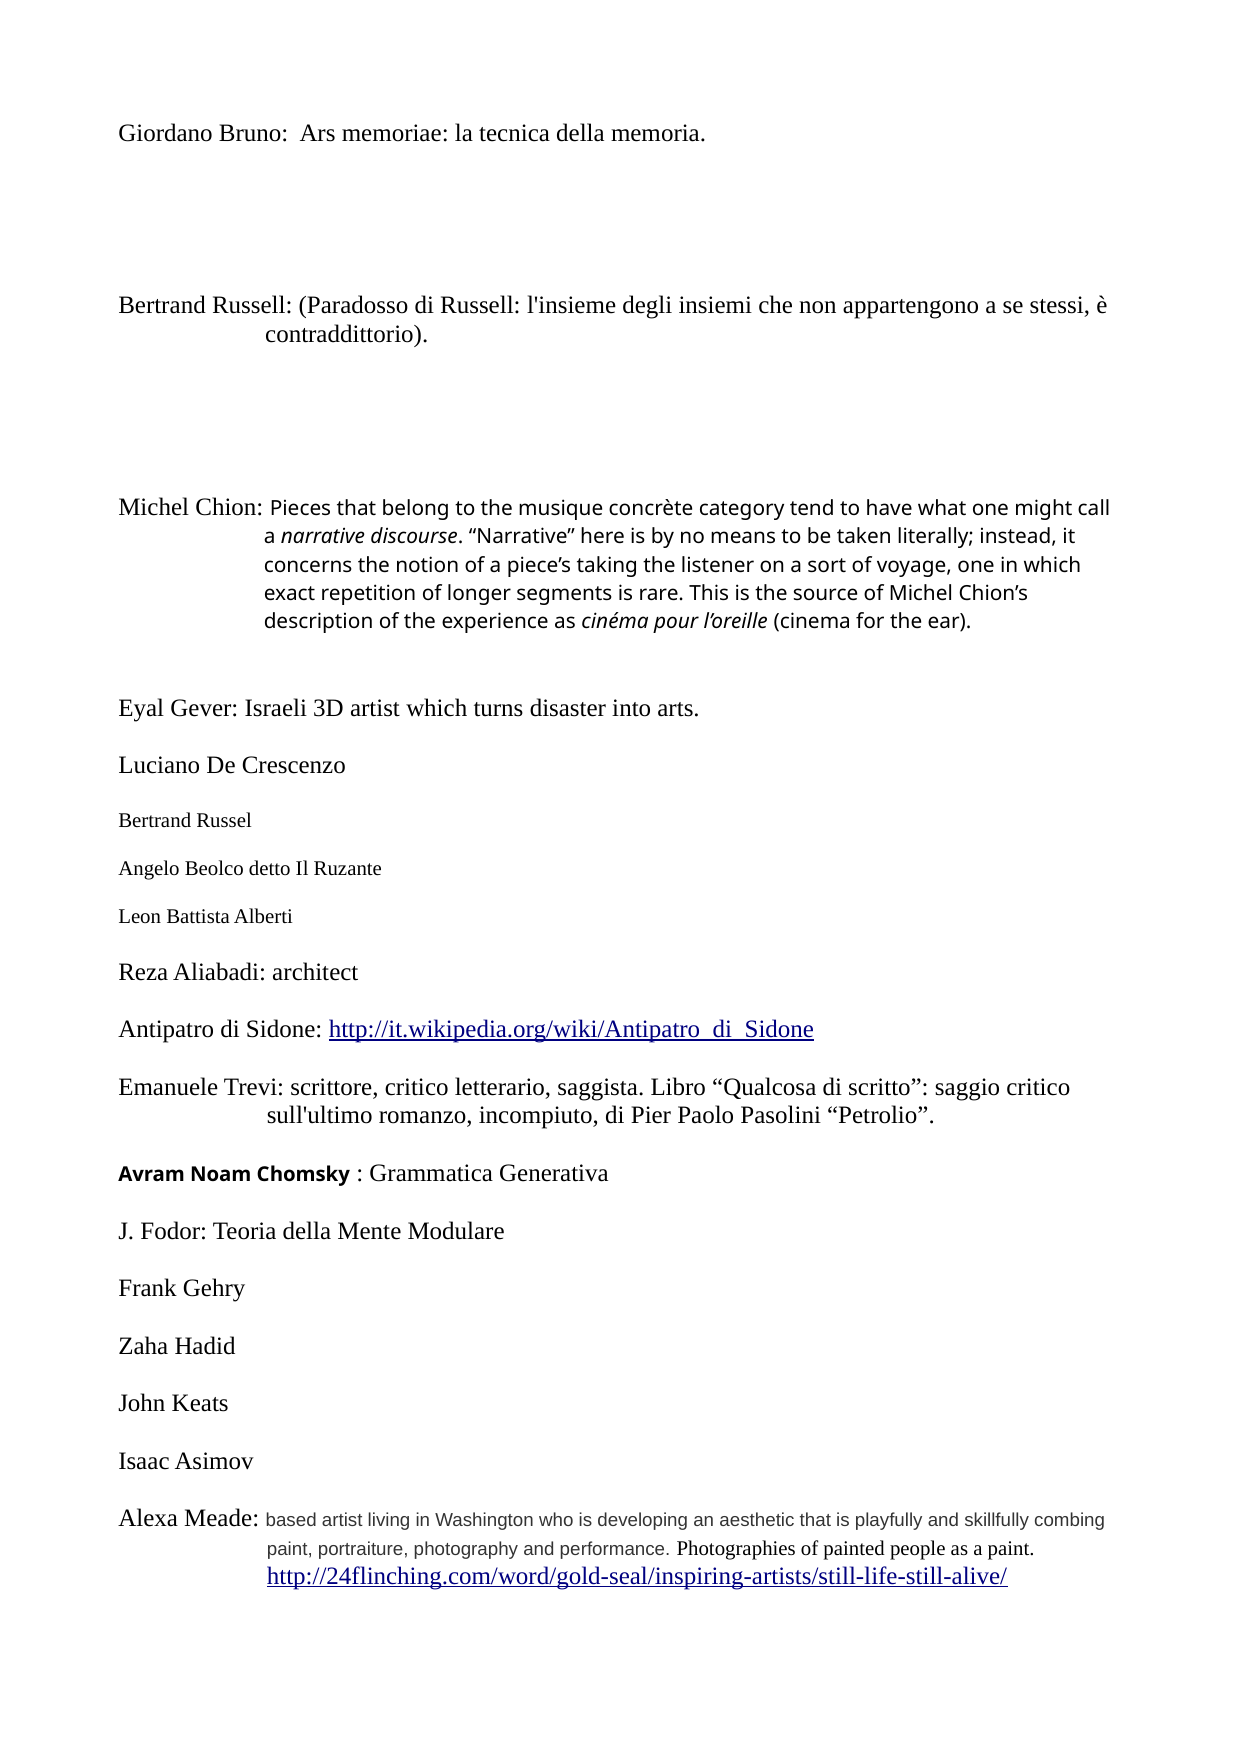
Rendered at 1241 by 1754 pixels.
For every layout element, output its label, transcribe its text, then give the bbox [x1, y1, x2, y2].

text Emanuele Trevi: scrittore, critico letterario, saggista. Libro “Qualcosa di scritto”: saggio critico sull'ultimo romanzo, incompiuto, di Pier Paolo Pasolini “Petrolio”. [118, 1072, 1122, 1129]
text Antipatro di Sidone: http://it.wikipedia.org/wiki/Antipatro_di_Sidone [118, 1014, 1122, 1043]
text Bertrand Russel [118, 808, 1122, 832]
text Avram Noam Chomsky : Grammatica Generativa [118, 1158, 1122, 1187]
text Isaac Asimov [118, 1446, 1122, 1475]
text J. Fodor: Teoria della Mente Modulare [118, 1216, 1122, 1245]
text Michel Chion: Pieces that belong to the musique concrète category tend to have what one might call a narrative discourse. “Narrative” here is by no means to be taken literally; instead, it concerns the notion of a piece’s taking the listener on a sort of voyage, one in which exact repetition of longer segments is rare. This is the source of Michel Chion’s description of the experience as cinéma pour l’oreille (cinema for the ear). [118, 492, 1122, 635]
text Angelo Beolco detto Il Ruzante [118, 856, 1122, 880]
text Luciano De Crescenzo [118, 750, 1122, 779]
text Giordano Bruno: Ars memoriae: la tecnica della memoria. [118, 118, 1122, 147]
text Bertrand Russell: (Paradosso di Russell: l'insieme degli insiemi che non appartengono a se stessi, è contraddittorio). [118, 291, 1122, 348]
text Frank Gehry [118, 1273, 1122, 1302]
text Alexa Meade: based artist living in Washington who is developing an aesthetic that is playfully and skillfully combing paint, portraiture, photography and performance. Photographies of painted people as a paint. http://24flinching.com/word/gold-seal/inspiring-artists/still-life-still-alive/ [118, 1503, 1122, 1590]
text Reza Aliabadi: architect [118, 957, 1122, 985]
text John Keats [118, 1388, 1122, 1417]
text Zaha Hadid [118, 1331, 1122, 1360]
text Eyal Gever: Israeli 3D artist which turns disaster into arts. [118, 693, 1122, 721]
text Leon Battista Alberti [118, 904, 1122, 928]
